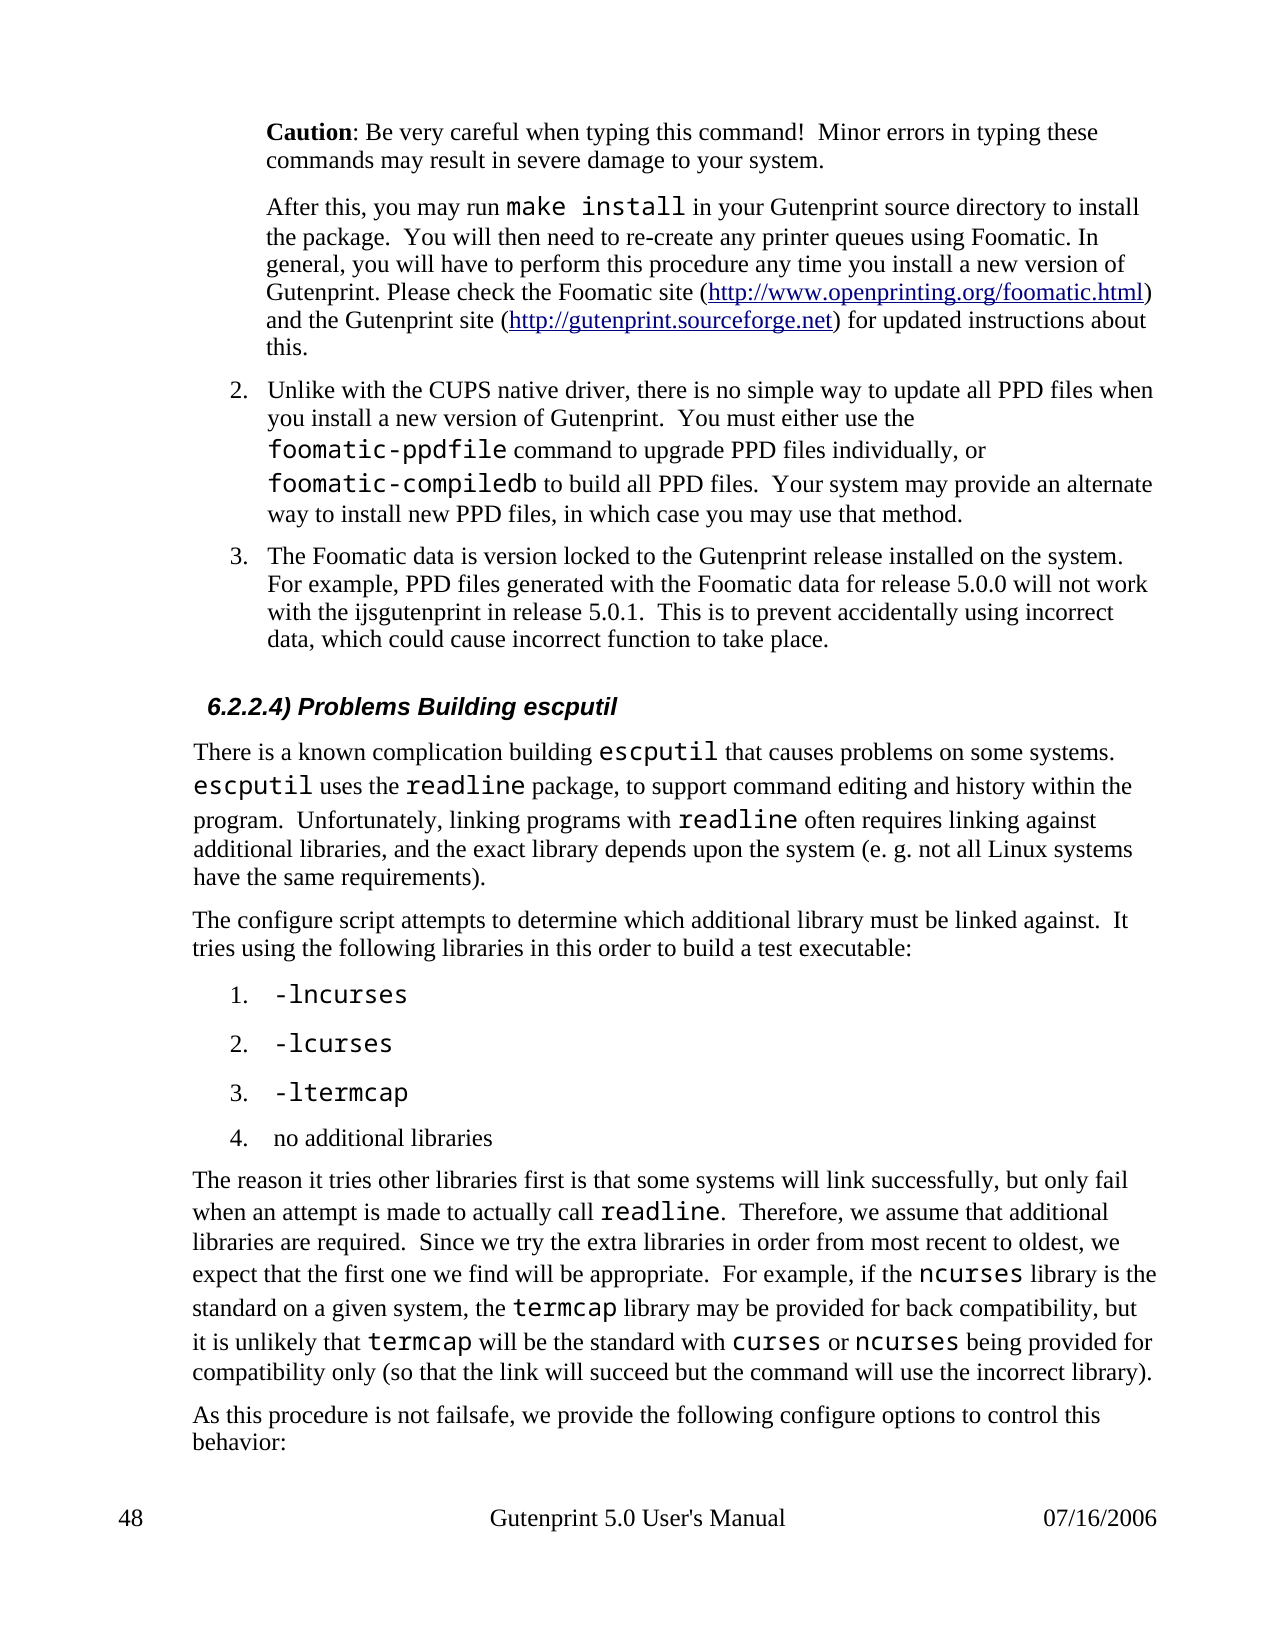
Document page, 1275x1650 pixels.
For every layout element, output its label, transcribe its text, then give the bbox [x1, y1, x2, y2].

list no additional libraries [229, 1124, 1157, 1151]
list The Foomatic data is version locked to the Gutenprint release installed on the system. For example, PPD files generated with the Foomatic data for release 5.0.0 will not work with the ijsgutenprint in release 5.0.1. This is to prevent accidentally using incorrect data, which could cause incorrect function to take place. [229, 542, 1157, 653]
list -lncurses [229, 976, 1157, 1011]
text The configure script attempts to determine which additional library must be linked against. It tries using the following libraries in this order to build a test executable: [192, 906, 1157, 961]
subtitle Problems Building escputil [207, 693, 1157, 721]
list -ltermcap [229, 1074, 1157, 1109]
list Unlike with the CUPS native driver, there is no simple way to update all PPD files when you install a new version of Gutenprint. You must either use the foomatic‑ppdfile command to upgrade PPD files individually, or foomatic‑compiledb to build all PPD files. Your system may provide an alternate way to install new PPD files, in which case you may use that method. [229, 376, 1157, 527]
text The reason it tries other libraries first is that some systems will link successfully, but only fail when an attempt is made to actually call readline. Therefore, we assume that additional libraries are required. Since we try the extra libraries in order from most recent to oldest, we expect that the first one we find will be appropriate. For example, if the ncurses library is the standard on a given system, the termcap library may be provided for back compatibility, but it is unlikely that termcap will be the standard with curses or ncurses being provided for compatibility only (so that the link will succeed but the command will use the incorrect library). [192, 1166, 1157, 1386]
list -lcurses [229, 1026, 1157, 1059]
text After this, you may run make install in your Gutenprint source directory to install the package. You will then need to re-create any printer queues using Foomatic. In general, you will have to perform this procedure any time you install a new version of Gutenprint. Please check the Foomatic site (http://www.openprinting.org/foomatic.html) and the Gutenprint site (http://gutenprint.sourceforge.net) for updated instructions about this. [266, 188, 1157, 361]
text Caution: Be very careful when typing this command! Minor errors in typing these commands may result in severe damage to your system. [266, 118, 1157, 173]
text As this procedure is not failsafe, we provide the following configure options to control this behavior: [192, 1401, 1157, 1456]
list There is a known complication building escputil that causes problems on some systems. escputil uses the readline package, to support command editing and history within the program. Unfortunately, linking programs with readline often requires linking against additional libraries, and the exact library depends upon the system (e. g. not all Linux systems have the same requirements). [156, 733, 1157, 891]
